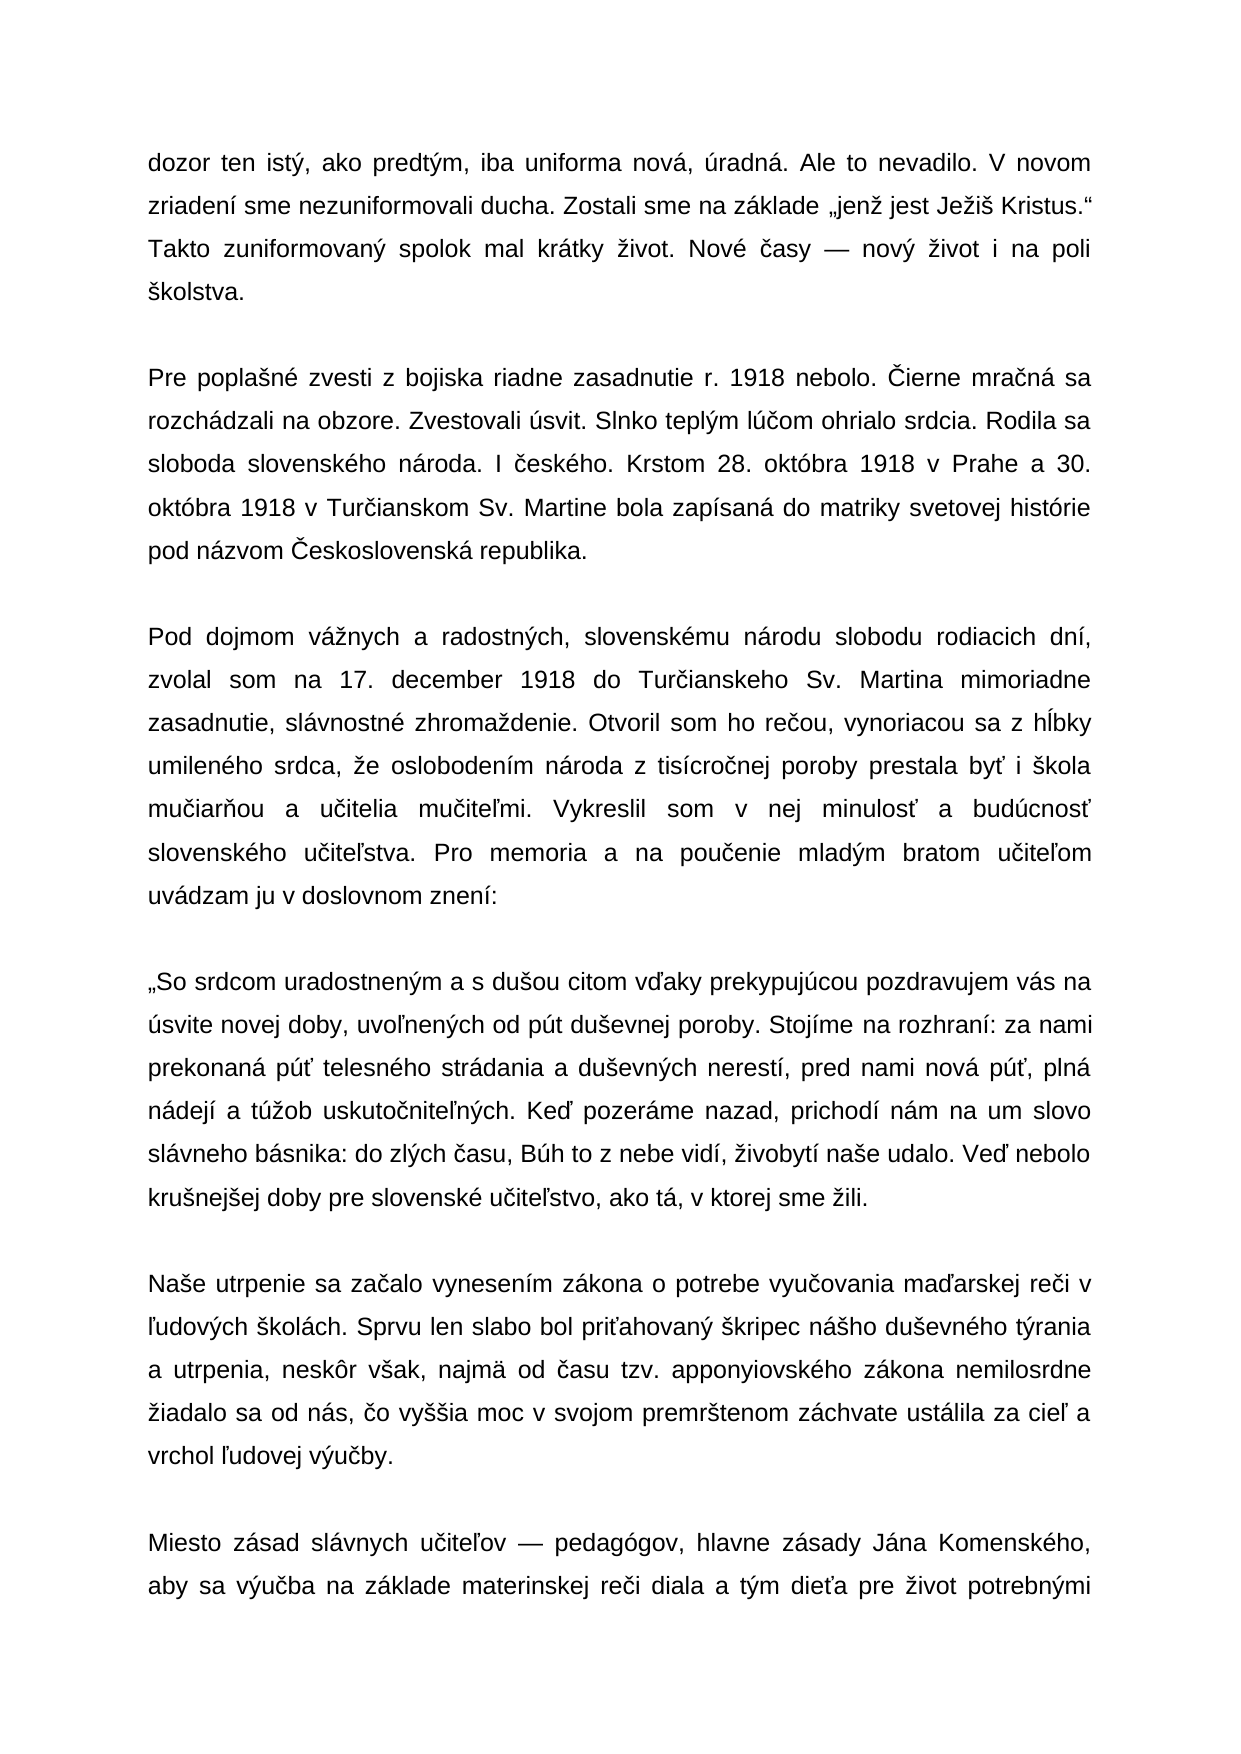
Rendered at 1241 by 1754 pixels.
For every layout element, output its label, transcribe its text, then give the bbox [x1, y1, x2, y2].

text Pre poplašné zvesti z bojiska riadne zasadnutie r. 1918 nebolo. Čierne mračná sa rozchádzali na obzore. Zvestovali úsvit. Slnko teplým lúčom ohrialo srdcia. Rodila sa sloboda slovenského národa. I českého. Krstom 28. októbra 1918 v Prahe a 30. októbra 1918 v Turčianskom Sv. Martine bola zapísaná do matriky svetovej histórie pod názvom Československá republika. [148, 363, 1093, 564]
text Pod dojmom vážnych a radostných, slovenskému národu slobodu rodiacich dní, zvolal som na 17. december 1918 do Turčianskeho Sv. Martina mimoriadne zasadnutie, slávnostné zhromaždenie. Otvoril som ho rečou, vynoriacou sa z hĺbky umileného srdca, že oslobodením národa z tisícročnej poroby prestala byť i škola mučiarňou a učitelia mučiteľmi. Vykreslil som v nej minulosť a budúcnosť slovenského učiteľstva. Pro memoria a na poučenie mladým bratom učiteľom uvádzam ju v doslovnom znení: [148, 622, 1093, 909]
text Naše utrpenie sa začalo vynesením zákona o potrebe vyučovania maďarskej reči v ľudových školách. Sprvu len slabo bol priťahovaný škripec nášho duševného týrania a utrpenia, neskôr však, najmä od času tzv. apponyiovského zákona nemilosrdne žiadalo sa od nás, čo vyššia moc v svojom premrštenom záchvate ustálila za cieľ a vrchol ľudovej výučby. [148, 1269, 1093, 1470]
text dozor ten istý, ako predtým, iba uniforma nová, úradná. Ale to nevadilo. V novom zriadení sme nezuniformovali ducha. Zostali sme na základe „jenž jest Ježiš Kristus.“ Takto zuniformovaný spolok mal krátky život. Nové časy — nový život i na poli školstva. [148, 148, 1093, 306]
text „So srdcom uradostneným a s dušou citom vďaky prekypujúcou pozdravujem vás na úsvite novej doby, uvoľnených od pút duševnej poroby. Stojíme na rozhraní: za nami prekonaná púť telesného strádania a duševných nerestí, pred nami nová púť, plná nádejí a túžob uskutočniteľných. Keď pozeráme nazad, prichodí nám na um slovo slávneho básnika: do zlých času, Búh to z nebe vidí, živobytí naše udalo. Veď nebolo krušnejšej doby pre slovenské učiteľstvo, ako tá, v ktorej sme žili. [148, 967, 1093, 1211]
text Miesto zásad slávnych učiteľov — pedagógov, hlavne zásady Jána Komenského, aby sa výučba na základe materinskej reči diala a tým dieťa pre život potrebnými [148, 1528, 1093, 1599]
